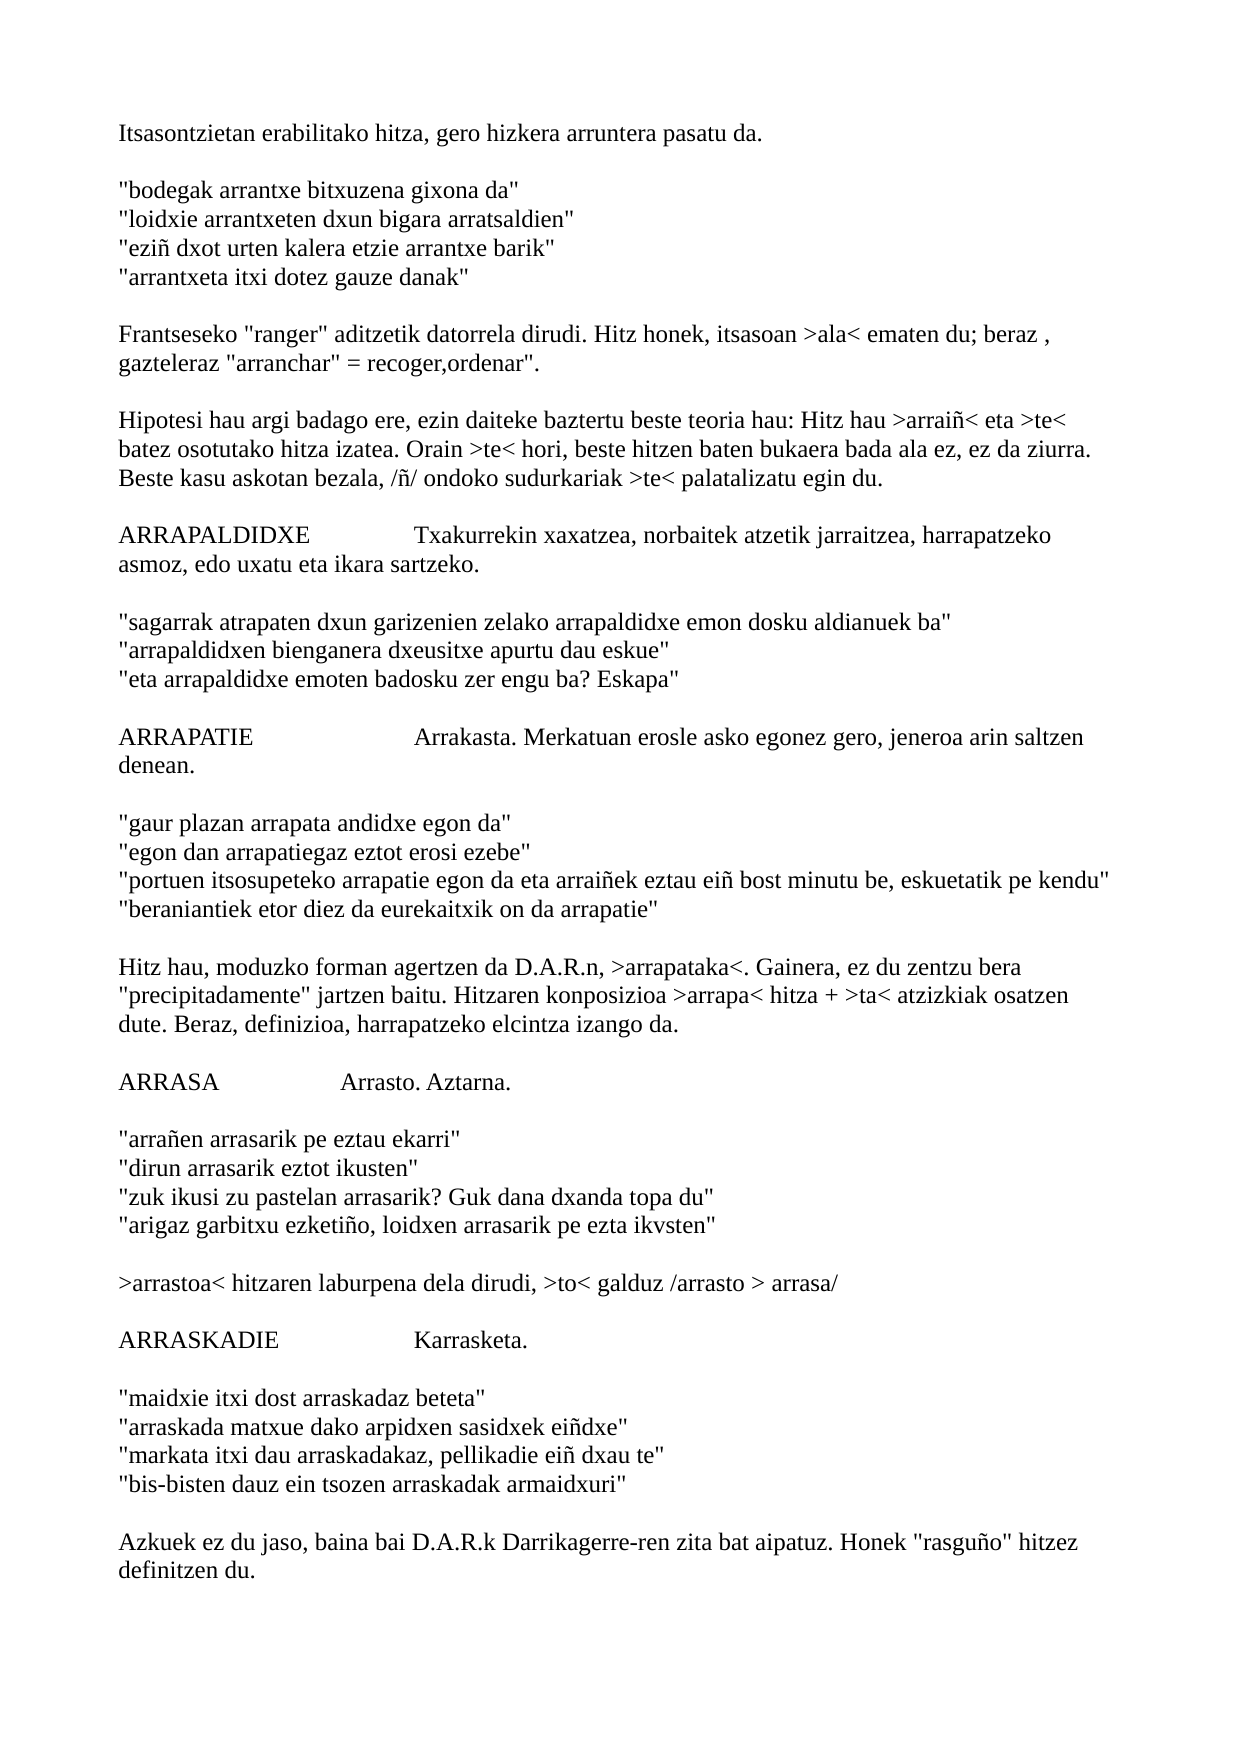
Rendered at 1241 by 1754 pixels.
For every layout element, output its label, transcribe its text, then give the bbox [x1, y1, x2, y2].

text "markata itxi dau arraskadakaz, pellikadie eiñ dxau te" [118, 1441, 1122, 1469]
text Itsasontzietan erabilitako hitza, gero hizkera arruntera pasatu da. [118, 118, 1122, 147]
text ARRASA Arrasto. Aztarna. [118, 1067, 1122, 1096]
text "arrañen arrasarik pe eztau ekarri" [118, 1124, 1122, 1153]
text Hitz hau, moduzko forman agertzen da D.A.R.n, >arrapataka<. Gainera, ez du zentzu bera "precipitadamente" jartzen baitu. Hitzaren konposizioa >arrapa< hitza + >ta< atzizkiak osatzen dute. Beraz, definizioa, harrapatzeko elcintza izango da. [118, 952, 1122, 1038]
text "bodegak arrantxe bitxuzena gixona da" [118, 176, 1122, 204]
text Hipotesi hau argi badago ere, ezin daiteke baztertu beste teoria hau: Hitz hau >arraiñ< eta >te< batez osotutako hitza izatea. Orain >te< hori, beste hitzen baten bukaera bada ala ez, ez da ziurra. Beste kasu askotan bezala, /ñ/ ondoko sudurkariak >te< palatalizatu egin du. [118, 406, 1122, 492]
text Azkuek ez du jaso, baina bai D.A.R.k Darrikagerre-ren zita bat aipatuz. Honek "rasguño" hitzez definitzen du. [118, 1527, 1122, 1584]
text Frantseseko "ranger" aditzetik datorrela dirudi. Hitz honek, itsasoan >ala< ematen du; beraz , gazteleraz "arranchar" = recoger,ordenar". [118, 319, 1122, 377]
text "dirun arrasarik eztot ikusten" [118, 1153, 1122, 1182]
text ARRAPALDIDXE Txakurrekin xaxatzea, norbaitek atzetik jarraitzea, harrapatzeko asmoz, edo uxatu eta ikara sartzeko. [118, 521, 1122, 578]
text "eta arrapaldidxe emoten badosku zer engu ba? Eskapa" [118, 664, 1122, 693]
text "eziñ dxot urten kalera etzie arrantxe barik" [118, 233, 1122, 262]
text "arraskada matxue dako arpidxen sasidxek eiñdxe" [118, 1412, 1122, 1441]
text "egon dan arrapatiegaz eztot erosi ezebe" [118, 837, 1122, 866]
text "bis-bisten dauz ein tsozen arraskadak armaidxuri" [118, 1469, 1122, 1498]
text "zuk ikusi zu pastelan arrasarik? Guk dana dxanda topa du" [118, 1182, 1122, 1211]
text "arrantxeta itxi dotez gauze danak" [118, 262, 1122, 291]
text "arigaz garbitxu ezketiño, loidxen arrasarik pe ezta ikvsten" [118, 1211, 1122, 1239]
text >arrastoa< hitzaren laburpena dela dirudi, >to< galduz /arrasto > arrasa/ [118, 1268, 1122, 1297]
text "gaur plazan arrapata andidxe egon da" [118, 808, 1122, 837]
text "sagarrak atrapaten dxun garizenien zelako arrapaldidxe emon dosku aldianuek ba" [118, 607, 1122, 636]
text "arrapaldidxen bienganera dxeusitxe apurtu dau eskue" [118, 636, 1122, 664]
text ARRAPATIE Arrakasta. Merkatuan erosle asko egonez gero, jeneroa arin saltzen denean. [118, 722, 1122, 779]
text "loidxie arrantxeten dxun bigara arratsaldien" [118, 204, 1122, 233]
text "portuen itsosupeteko arrapatie egon da eta arraiñek eztau eiñ bost minutu be, eskuetatik pe kendu" "beraniantiek etor diez da eurekaitxik on da arrapatie" [118, 866, 1122, 923]
text "maidxie itxi dost arraskadaz beteta" [118, 1383, 1122, 1412]
text ARRASKADIE Karrasketa. [118, 1326, 1122, 1354]
